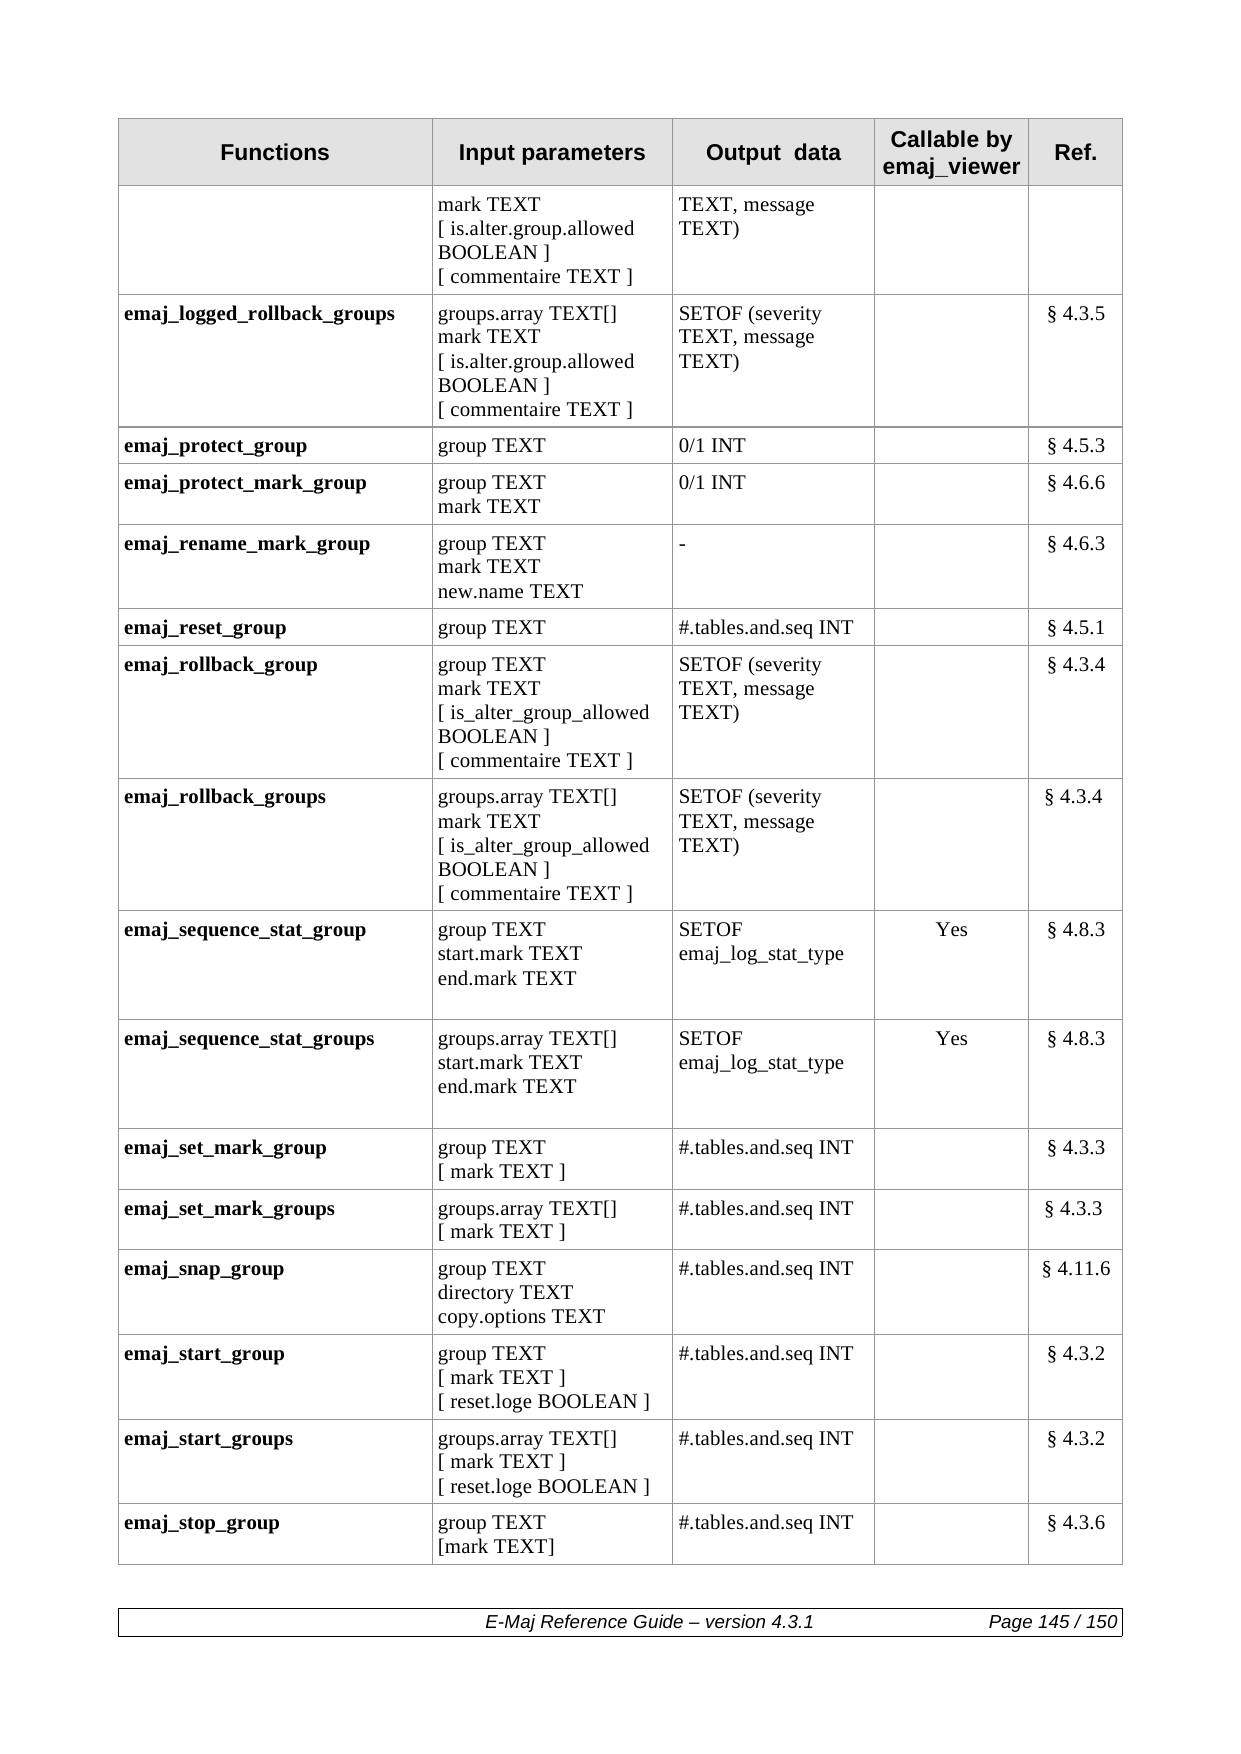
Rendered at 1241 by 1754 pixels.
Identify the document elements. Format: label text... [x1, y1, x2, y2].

table_cell groups.array TEXT[] mark TEXT [ is.alter.group.allowed BOOLEAN ] [ commentaire TEXT ] [433, 295, 672, 426]
table_cell emaj_stop_group [119, 1504, 432, 1564]
table_cell emaj_reset_group [119, 609, 432, 645]
table_cell § 4.8.3 [1029, 1020, 1122, 1128]
table_cell [875, 1335, 1028, 1418]
table_cell group TEXT start.mark TEXT end.mark TEXT [433, 911, 672, 1019]
table_cell groups.array TEXT[] start.mark TEXT end.mark TEXT [433, 1020, 672, 1128]
table_cell emaj_set_mark_groups [119, 1190, 432, 1249]
table_cell TEXT, message TEXT) [673, 186, 874, 293]
table_cell § 4.3.3 [1029, 1190, 1122, 1249]
table_cell #.tables.and.seq INT [673, 1129, 874, 1188]
table_cell § 4.6.6 [1029, 464, 1122, 523]
table_cell SETOF emaj_log_stat_type [673, 911, 874, 1019]
table_cell group TEXT [mark TEXT] [433, 1504, 672, 1564]
table_cell [875, 1190, 1028, 1249]
table_cell emaj_logged_rollback_groups [119, 295, 432, 426]
table_cell [875, 609, 1028, 645]
table_cell #.tables.and.seq INT [673, 1250, 874, 1334]
table_cell #.tables.and.seq INT [673, 609, 874, 645]
table_cell 0/1 INT [673, 428, 874, 463]
table_cell § 4.3.2 [1029, 1335, 1122, 1418]
table_cell [875, 525, 1028, 608]
table_cell emaj_start_groups [119, 1420, 432, 1503]
table_cell [875, 1250, 1028, 1334]
table_cell SETOF (severity TEXT, message TEXT) [673, 646, 874, 778]
table_cell SETOF emaj_log_stat_type [673, 1020, 874, 1128]
table_cell § 4.11.6 [1029, 1250, 1122, 1334]
table_cell emaj_set_mark_group [119, 1129, 432, 1188]
table_cell #.tables.and.seq INT [673, 1504, 874, 1564]
table_cell 0/1 INT [673, 464, 874, 523]
table_cell mark TEXT [ is.alter.group.allowed BOOLEAN ] [ commentaire TEXT ] [433, 186, 672, 293]
table_cell groups.array TEXT[] mark TEXT [ is_alter_group_allowed BOOLEAN ] [ commentaire TEXT ] [433, 779, 672, 910]
table_cell § 4.5.1 [1029, 609, 1122, 645]
table_cell emaj_rename_mark_group [119, 525, 432, 608]
table_cell group TEXT [ mark TEXT ] [ reset.loge BOOLEAN ] [433, 1335, 672, 1418]
table_cell [875, 646, 1028, 778]
table_cell [875, 779, 1028, 910]
table_cell [119, 186, 432, 293]
table_cell group TEXT [433, 428, 672, 463]
table_cell § 4.3.4 [1029, 779, 1122, 910]
table_cell [875, 1129, 1028, 1188]
table_cell emaj_sequence_stat_groups [119, 1020, 432, 1128]
table_cell SETOF (severity TEXT, message TEXT) [673, 295, 874, 426]
table_cell [875, 295, 1028, 426]
table_cell emaj_rollback_groups [119, 779, 432, 910]
table_cell groups.array TEXT[] [ mark TEXT ] [ reset.loge BOOLEAN ] [433, 1420, 672, 1503]
table_cell SETOF (severity TEXT, message TEXT) [673, 779, 874, 910]
table_cell group TEXT mark TEXT [ is_alter_group_allowed BOOLEAN ] [ commentaire TEXT ] [433, 646, 672, 778]
table_cell § 4.8.3 [1029, 911, 1122, 1019]
table_cell [875, 1504, 1028, 1564]
table_cell § 4.5.3 [1029, 428, 1122, 463]
table_cell [1029, 186, 1122, 293]
table_cell emaj_protect_mark_group [119, 464, 432, 523]
table_header Input parameters [433, 119, 672, 185]
table_cell group TEXT mark TEXT new.name TEXT [433, 525, 672, 608]
table_cell § 4.3.4 [1029, 646, 1122, 778]
table_header Ref. [1029, 119, 1122, 185]
table_cell [875, 186, 1028, 293]
table_cell emaj_protect_group [119, 428, 432, 463]
table_header Output data [673, 119, 874, 185]
table_cell § 4.3.5 [1029, 295, 1122, 426]
table_cell § 4.3.3 [1029, 1129, 1122, 1188]
table_cell #.tables.and.seq INT [673, 1335, 874, 1418]
table_cell group TEXT directory TEXT copy.options TEXT [433, 1250, 672, 1334]
table_cell group TEXT [433, 609, 672, 645]
table_cell #.tables.and.seq INT [673, 1420, 874, 1503]
table_cell § 4.3.6 [1029, 1504, 1122, 1564]
table_cell emaj_sequence_stat_group [119, 911, 432, 1019]
table_cell § 4.3.2 [1029, 1420, 1122, 1503]
table_header Functions [119, 119, 432, 185]
table_cell emaj_snap_group [119, 1250, 432, 1334]
table_cell Yes [875, 911, 1028, 1019]
table_cell [875, 1420, 1028, 1503]
table_cell [875, 464, 1028, 523]
table_cell - [673, 525, 874, 608]
table_cell § 4.6.3 [1029, 525, 1122, 608]
table_cell Yes [875, 1020, 1028, 1128]
table_cell emaj_start_group [119, 1335, 432, 1418]
table_cell group TEXT [ mark TEXT ] [433, 1129, 672, 1188]
table_cell group TEXT mark TEXT [433, 464, 672, 523]
table_cell groups.array TEXT[] [ mark TEXT ] [433, 1190, 672, 1249]
table_cell emaj_rollback_group [119, 646, 432, 778]
table_header Callable by emaj_viewer [875, 119, 1028, 185]
table_cell #.tables.and.seq INT [673, 1190, 874, 1249]
table_cell [875, 428, 1028, 463]
